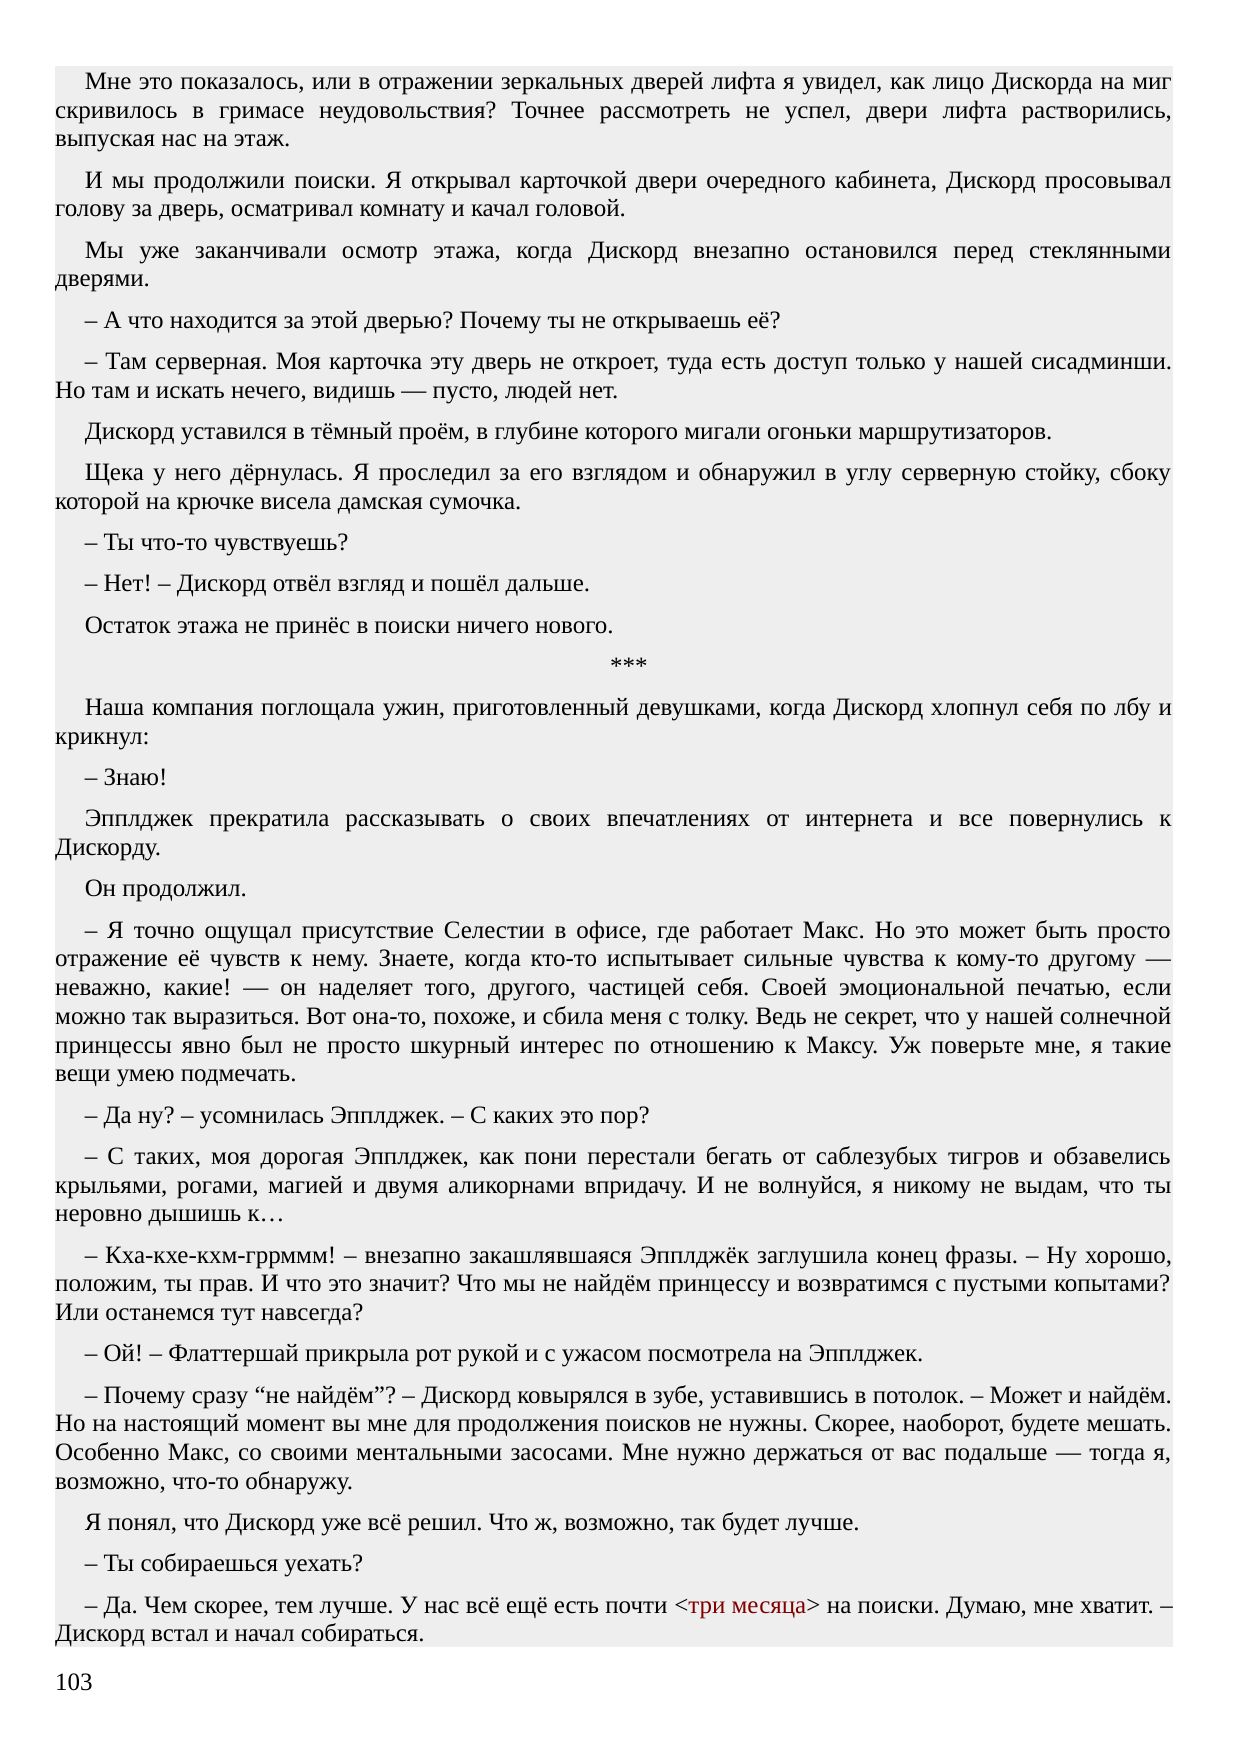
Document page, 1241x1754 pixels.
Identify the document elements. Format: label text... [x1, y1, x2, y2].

text Он продолжил. [55, 873, 1173, 902]
text – Там серверная. Моя карточка эту дверь не откроет, туда есть доступ только у нашей сисадминши. Но там и искать нечего, видишь — пусто, людей нет. [55, 346, 1173, 403]
text Наша компания поглощала ужин, приготовленный девушками, когда Дискорд хлопнул себя по лбу и крикнул: [55, 692, 1173, 750]
text Мы уже заканчивали осмотр этажа, когда Дискорд внезапно остановился перед стеклянными дверями. [55, 235, 1173, 292]
text – Ты собираешься уехать? [55, 1548, 1173, 1577]
text *** [55, 651, 1173, 680]
text Остаток этажа не принёс в поиски ничего нового. [55, 610, 1173, 638]
text Эпплджек прекратила рассказывать о своих впечатлениях от интернета и все повернулись к Дискорду. [55, 803, 1173, 861]
text – Да. Чем скорее, тем лучше. У нас всё ещё есть почти <три месяца> на поиски. Думаю, мне хватит. – Дискорд встал и начал собираться. [55, 1590, 1173, 1647]
text Щека у него дёрнулась. Я проследил за его взглядом и обнаружил в углу серверную стойку, сбоку которой на крючке висела дамская сумочка. [55, 457, 1173, 515]
text – Почему сразу “не найдём”? – Дискорд ковырялся в зубе, уставившись в потолок. – Может и найдём. Но на настоящий момент вы мне для продолжения поисков не нужны. Скорее, наоборот, будете мешать. Особенно Макс, со своими ментальными засосами. Мне нужно держаться от вас подальше — тогда я, возможно, что-то обнаружу. [55, 1380, 1173, 1495]
text – Я точно ощущал присутствие Селестии в офисе, где работает Макс. Но это может быть просто отражение её чувств к нему. Знаете, когда кто-то испытывает сильные чувства к кому-то другому — неважно, какие! — он наделяет того, другого, частицей себя. Своей эмоциональной печатью, если можно так выразиться. Вот она-то, похоже, и сбила меня с толку. Ведь не секрет, что у нашей солнечной принцессы явно был не просто шкурный интерес по отношению к Максу. Уж поверьте мне, я такие вещи умею подмечать. [55, 915, 1173, 1087]
text – Знаю! [55, 762, 1173, 791]
text – С таких, моя дорогая Эпплджек, как пони перестали бегать от саблезубых тигров и обзавелись крыльями, рогами, магией и двумя аликорнами впридачу. И не волнуйся, я никому не выдам, что ты неровно дышишь к… [55, 1141, 1173, 1227]
text – Кха-кхе-кхм-гррммм! – внезапно закашлявшаяся Эпплджёк заглушила конец фразы. – Ну хорошо, положим, ты прав. И что это значит? Что мы не найдём принцессу и возвратимся с пустыми копытами? Или останемся тут навсегда? [55, 1240, 1173, 1326]
text И мы продолжили поиски. Я открывал карточкой двери очередного кабинета, Дискорд просовывал голову за дверь, осматривал комнату и качал головой. [55, 165, 1173, 222]
text – А что находится за этой дверью? Почему ты не открываешь её? [55, 305, 1173, 333]
text – Нет! – Дискорд отвёл взгляд и пошёл дальше. [55, 568, 1173, 597]
text Я понял, что Дискорд уже всё решил. Что ж, возможно, так будет лучше. [55, 1507, 1173, 1536]
text – Ты что-то чувствуешь? [55, 527, 1173, 556]
text – Ой! – Флаттершай прикрыла рот рукой и с ужасом посмотрела на Эпплджек. [55, 1338, 1173, 1367]
text Дискорд уставился в тёмный проём, в глубине которого мигали огоньки маршрутизаторов. [55, 416, 1173, 445]
text – Да ну? – усомнилась Эпплджек. – С каких это пор? [55, 1100, 1173, 1128]
text Мне это показалось, или в отражении зеркальных дверей лифта я увидел, как лицо Дискорда на миг скривилось в гримасе неудовольствия? Точнее рассмотреть не успел, двери лифта растворились, выпуская нас на этаж. [55, 66, 1173, 152]
